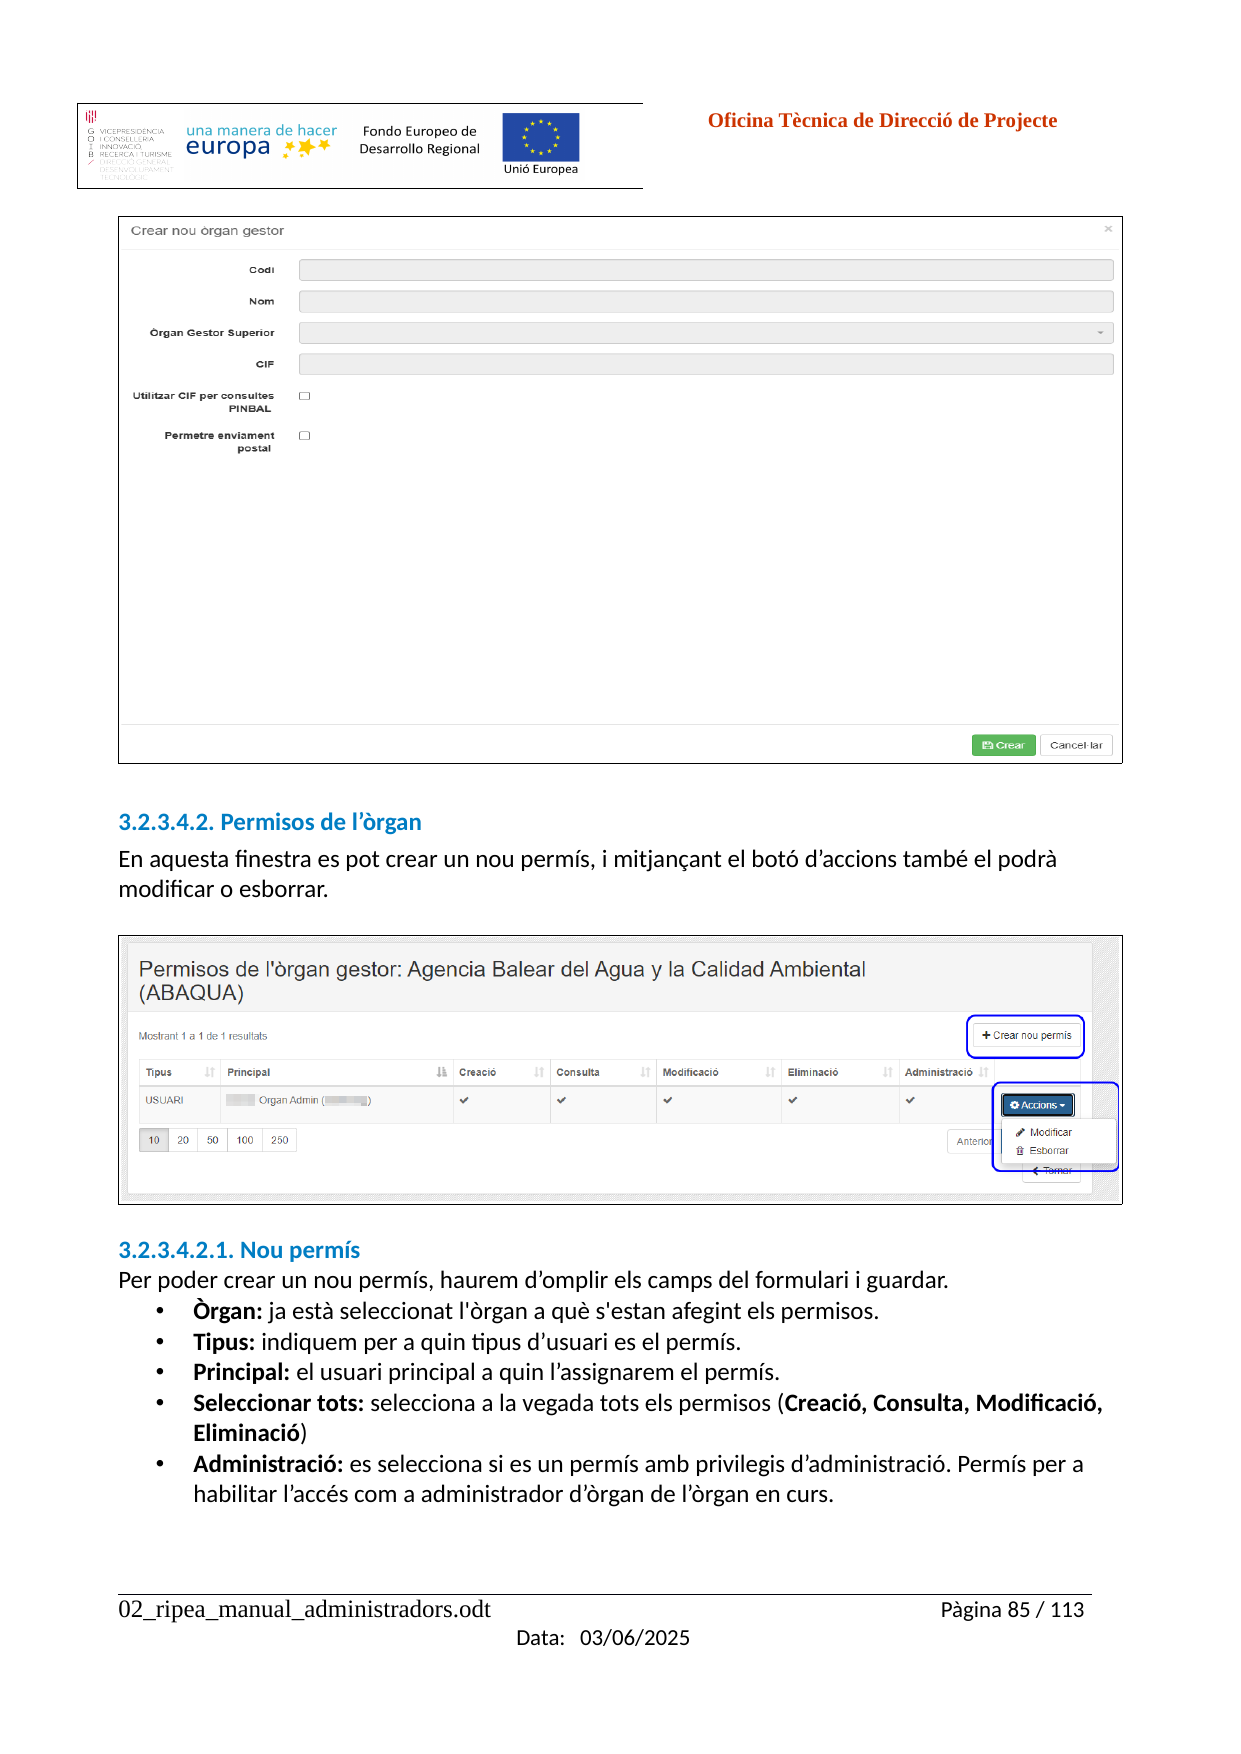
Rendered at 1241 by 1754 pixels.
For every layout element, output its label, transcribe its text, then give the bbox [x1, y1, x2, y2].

text Per poder crear un nou permís, haurem d’omplir els camps del formulari i guardar. [118, 1265, 1122, 1295]
picture [121, 219, 1119, 761]
list Tipus: indiquem per a quin tipus d’usuari es el permís. [156, 1326, 1122, 1356]
list Seleccionar tots: selecciona a la vegada tots els permisos (Creació, Consulta, Modificació, Eliminació) [156, 1387, 1122, 1448]
subtitle 3.2.3.4.2. Permisos de l’òrgan [118, 806, 1122, 837]
picture [82, 108, 178, 182]
list Principal: el usuari principal a quin l’assignarem el permís. [156, 1356, 1122, 1387]
list Administració: es selecciona si es un permís amb privilegis d’administració. Permís per a habilitar l’accés com a administrador d’òrgan de l’òrgan en curs. [156, 1448, 1122, 1509]
text En aquesta finestra es pot crear un nou permís, i mitjançant el botó d’accions també el podrà modificar o esborrar. [118, 843, 1122, 904]
subtitle 3.2.3.4.2.1. Nou permís [118, 1234, 1122, 1265]
list Òrgan: ja està seleccionat l'òrgan a què s'estan afegint els permisos. [156, 1295, 1122, 1326]
picture [184, 108, 585, 182]
picture [121, 937, 1119, 1201]
